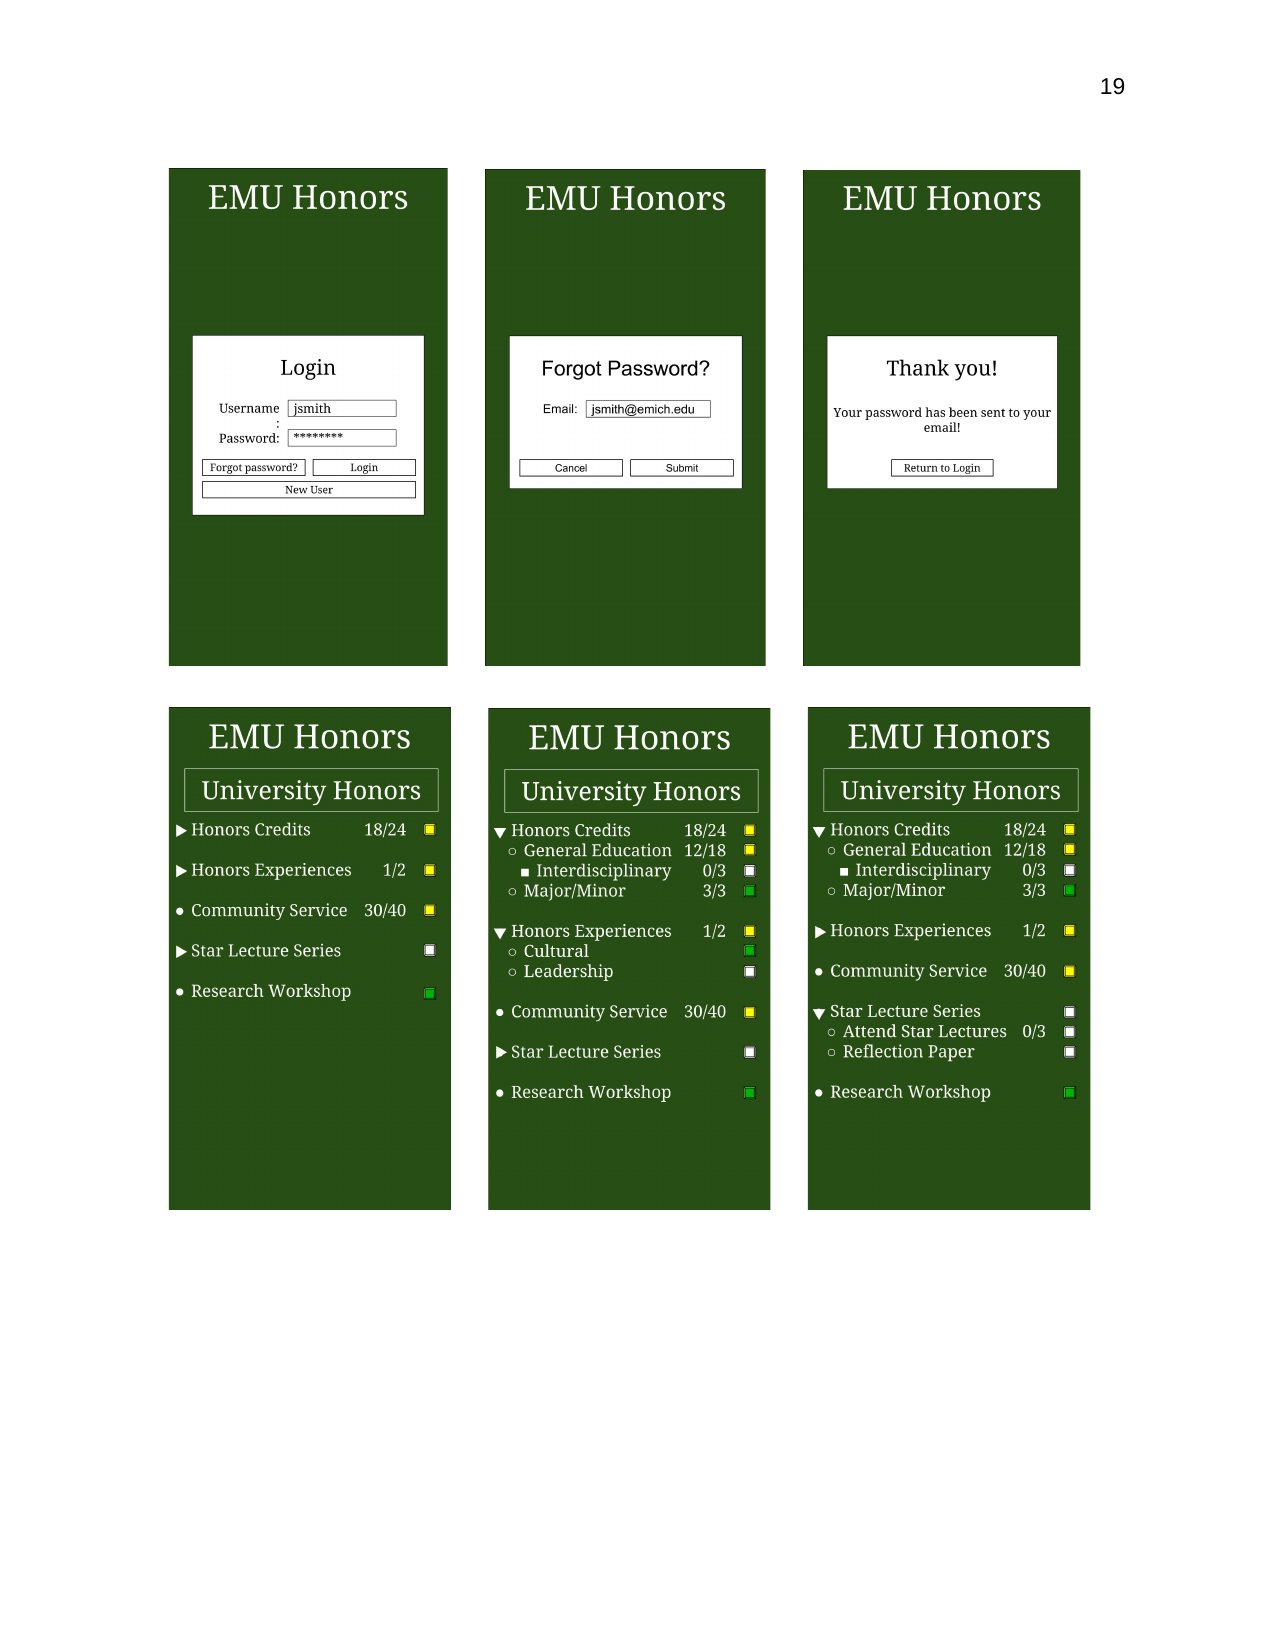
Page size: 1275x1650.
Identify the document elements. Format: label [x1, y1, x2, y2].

picture [807, 707, 1091, 1210]
picture [168, 707, 451, 1210]
picture [803, 170, 1081, 666]
picture [488, 708, 771, 1210]
picture [168, 168, 448, 666]
picture [485, 169, 766, 666]
